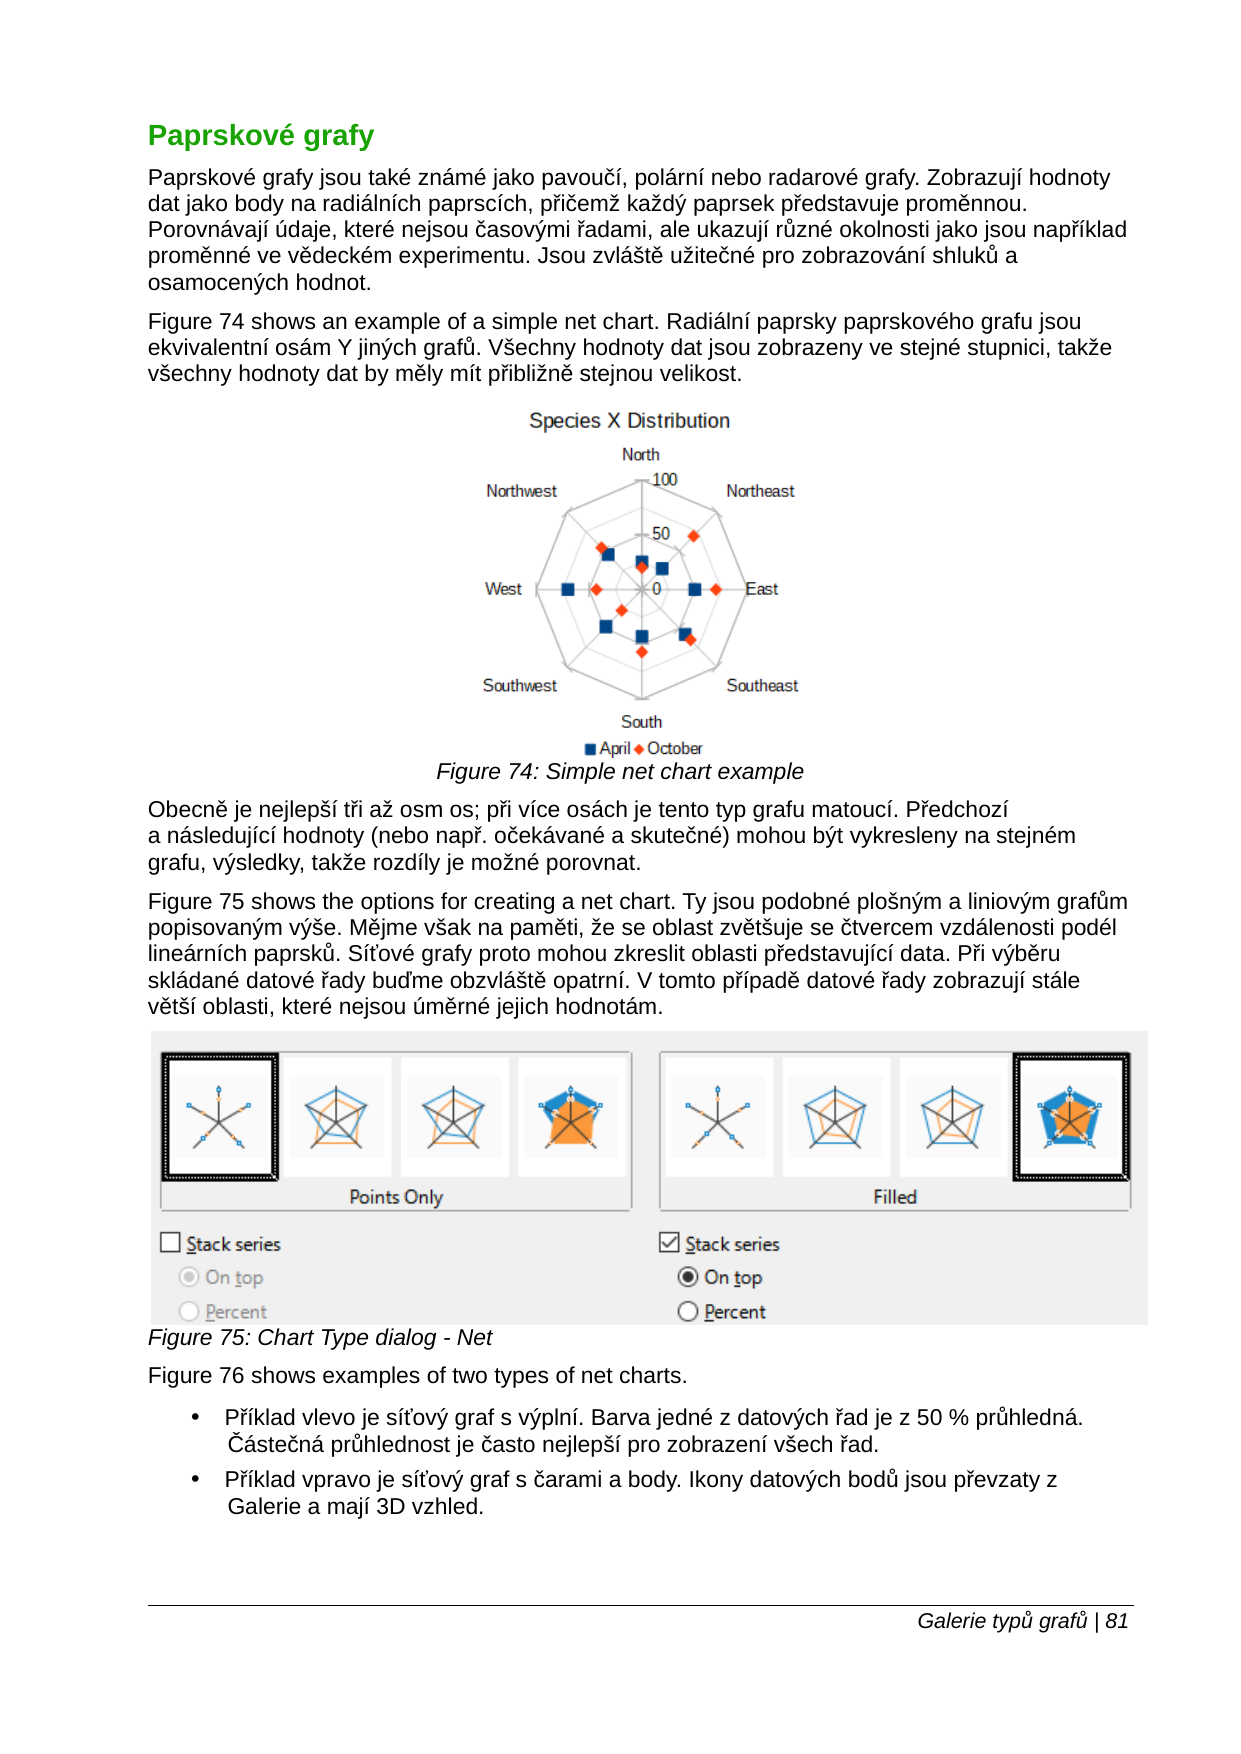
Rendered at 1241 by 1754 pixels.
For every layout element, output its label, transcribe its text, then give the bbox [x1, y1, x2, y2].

text Paprskové grafy jsou také známé jako pavoučí, polární nebo radarové grafy. Zobrazují hodnoty dat jako body na radiálních paprscích, přičemž každý paprsek představuje proměnnou. Porovnávají údaje, které nejsou časovými řadami, ale ukazují různé okolnosti jako jsou například proměnné ve vědeckém experimentu. Jsou zvláště užitečné pro zobrazování shluků a osamocených hodnot. [148, 163, 1134, 295]
list Figure 76 shows examples of two types of net charts. [148, 1362, 1134, 1389]
picture [436, 399, 846, 758]
subtitle Paprskové grafy [148, 118, 1134, 152]
text Obecně je nejlepší tři až osm os; při více osách je tento typ grafu matoucí. Předchozí a následující hodnoty (nebo např. očekávané a skutečné) mohou být vykresleny na stejném grafu, výsledky, takže rozdíly je možné porovnat. [148, 796, 1134, 875]
list Příklad vpravo je síťový graf s čarami a body. Ikony datových bodů jsou převzaty z Galerie a mají 3D vzhled. [185, 1463, 1134, 1522]
text Figure 75 shows the options for creating a net chart. Ty jsou podobné plošným a liniovým grafům popisovaným výše. Mějme však na paměti, že se oblast zvětšuje se čtvercem vzdálenosti podél lineárních paprsků. Síťové grafy proto mohou zkreslit oblasti představující data. Při výběru skládané datové řady buďme obzvláště opatrní. V tomto případě datové řady zobrazují stále větší oblasti, které nejsou úměrné jejich hodnotám. [148, 888, 1134, 1019]
list Příklad vlevo je síťový graf s výplní. Barva jedné z datových řad je z 50 % průhledná. Částečná průhlednost je často nejlepší pro zobrazení všech řad. [185, 1401, 1134, 1457]
text Figure 74 shows an example of a simple net chart. Radiální paprsky paprskového grafu jsou ekvivalentní osám Y jiných grafů. Všechny hodnoty dat jsou zobrazeny ve stejné stupnici, takže všechny hodnoty dat by měly mít přibližně stejnou velikost. [148, 308, 1134, 387]
text Figure 75: Chart Type dialog - Net [148, 1325, 1152, 1351]
text Figure 74: Simple net chart example [436, 758, 846, 784]
picture [151, 1031, 1149, 1325]
